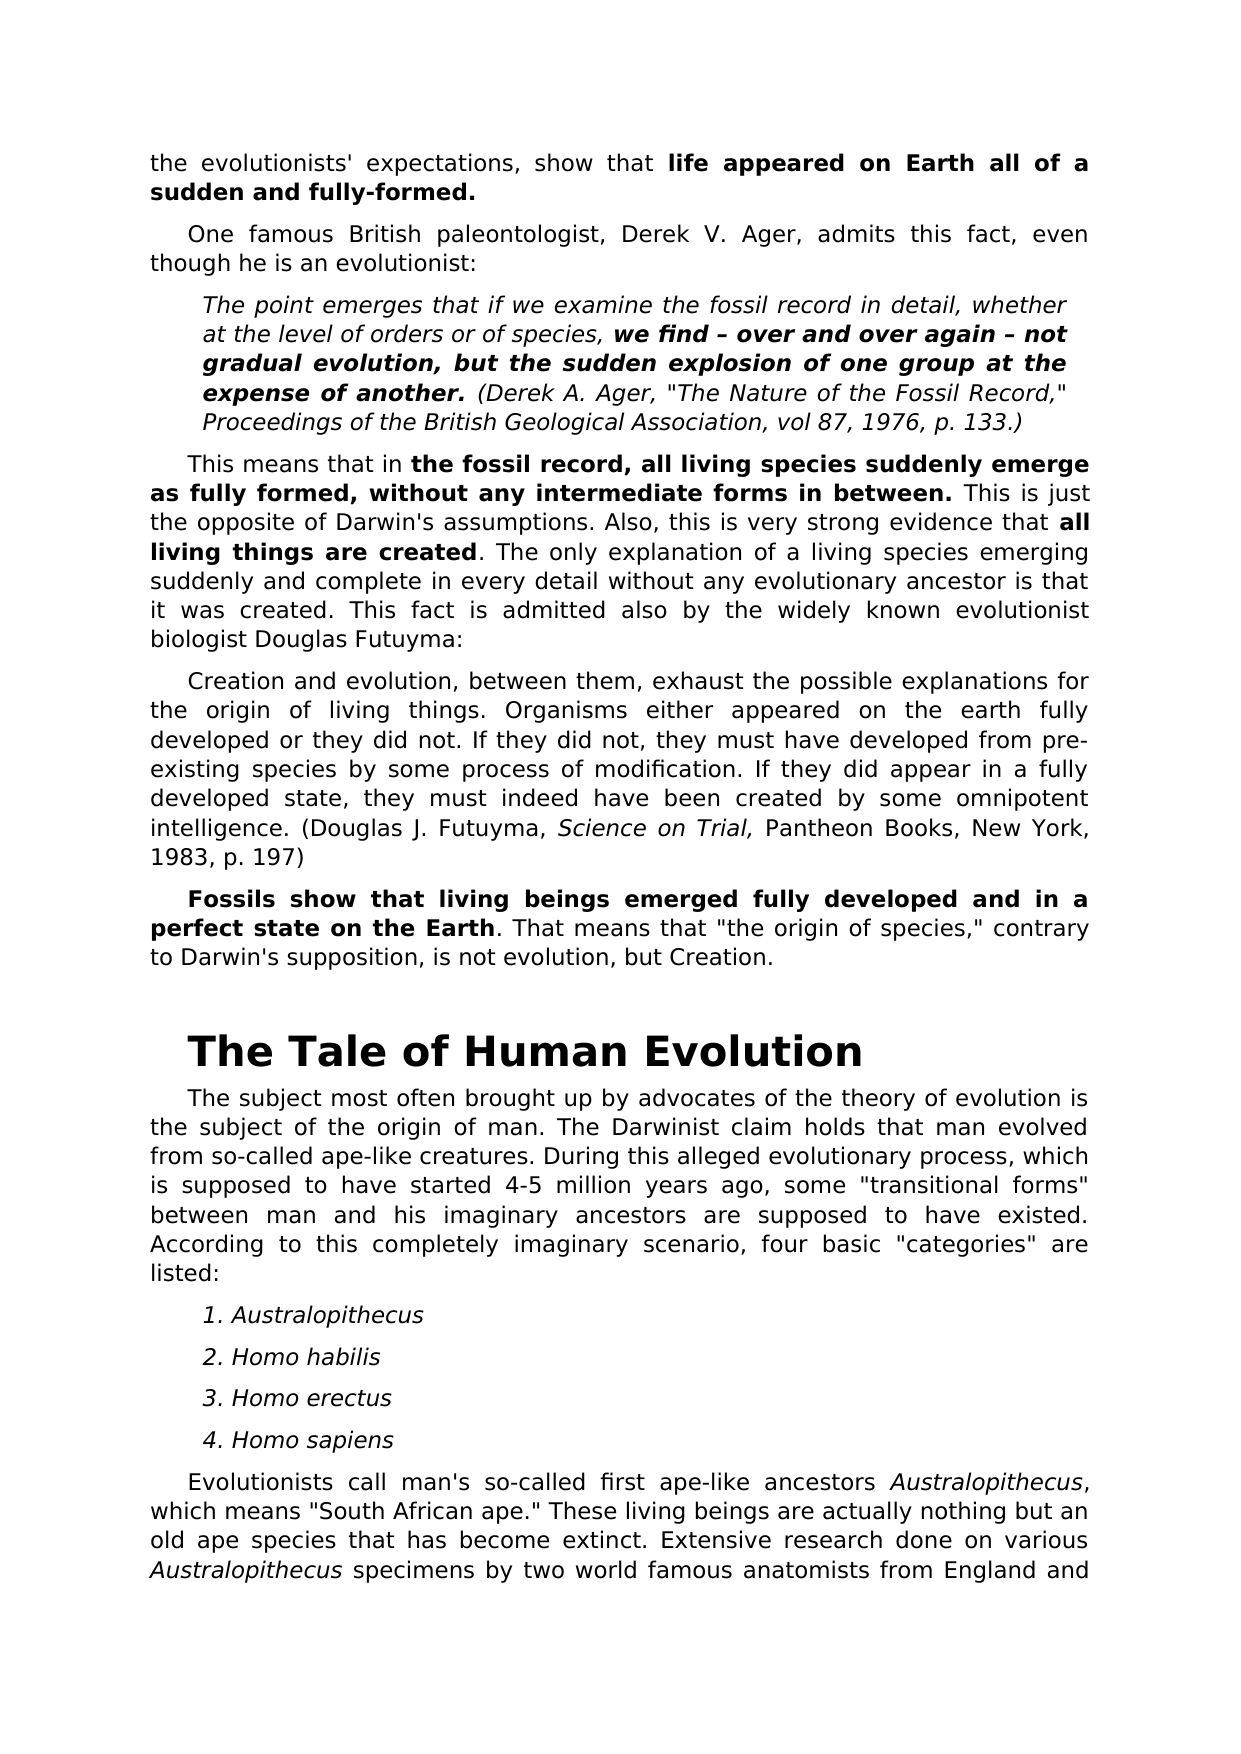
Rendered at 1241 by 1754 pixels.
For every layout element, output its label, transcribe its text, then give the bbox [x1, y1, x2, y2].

text 2. Homo habilis [202, 1344, 1068, 1371]
text Fossils show that living beings emerged fully developed and in a perfect state on the Earth. That means that "the origin of species," contrary to Darwin's supposition, is not evolution, but Creation. [150, 886, 1090, 971]
text The subject most often brought up by advocates of the theory of evolution is the subject of the origin of man. The Darwinist claim holds that man evolved from so-called ape-like creatures. During this alleged evolutionary process, which is supposed to have started 4-5 million years ago, some "transitional forms" between man and his imaginary ancestors are supposed to have existed. According to this completely imaginary scenario, four basic "categories" are listed: [150, 1085, 1090, 1287]
text 3. Homo erectus [202, 1386, 1068, 1412]
text 1. Australopithecus [202, 1302, 1068, 1329]
text The point emerges that if we examine the fossil record in detail, whether at the level of orders or of species, we find – over and over again – not gradual evolution, but the sudden explosion of one group at the expense of another. (Derek A. Ager, "The Nature of the Fossil Record," Proceedings of the British Geological Association, vol 87, 1976, p. 133.) [202, 292, 1068, 436]
text Creation and evolution, between them, exhaust the possible explanations for the origin of living things. Organisms either appeared on the earth fully developed or they did not. If they did not, they must have developed from pre-existing species by some process of modification. If they did appear in a fully developed state, they must indeed have been created by some omnipotent intelligence. (Douglas J. Futuyma, Science on Trial, Pantheon Books, New York, 1983, p. 197) [150, 668, 1090, 871]
text the evolutionists' expectations, show that life appeared on Earth all of a sudden and fully-formed. [150, 150, 1090, 206]
text This means that in the fossil record, all living species suddenly emerge as fully formed, without any intermediate forms in between. This is just the opposite of Darwin's assumptions. Also, this is very strong evidence that all living things are created. The only explanation of a living species emerging suddenly and complete in every detail without any evolutionary ancestor is that it was created. This fact is admitted also by the widely known evolutionist biologist Douglas Futuyma: [150, 451, 1090, 653]
text Evolutionists call man's so-called first ape-like ancestors Australopithecus, which means "South African ape." These living beings are actually nothing but an old ape species that has become extinct. Extensive research done on various Australopithecus specimens by two world famous anatomists from England and [150, 1469, 1090, 1584]
text One famous British paleontologist, Derek V. Ager, admits this fact, even though he is an evolutionist: [150, 221, 1090, 277]
subtitle The Tale of Human Evolution [187, 1028, 1090, 1076]
text 4. Homo sapiens [202, 1427, 1068, 1454]
